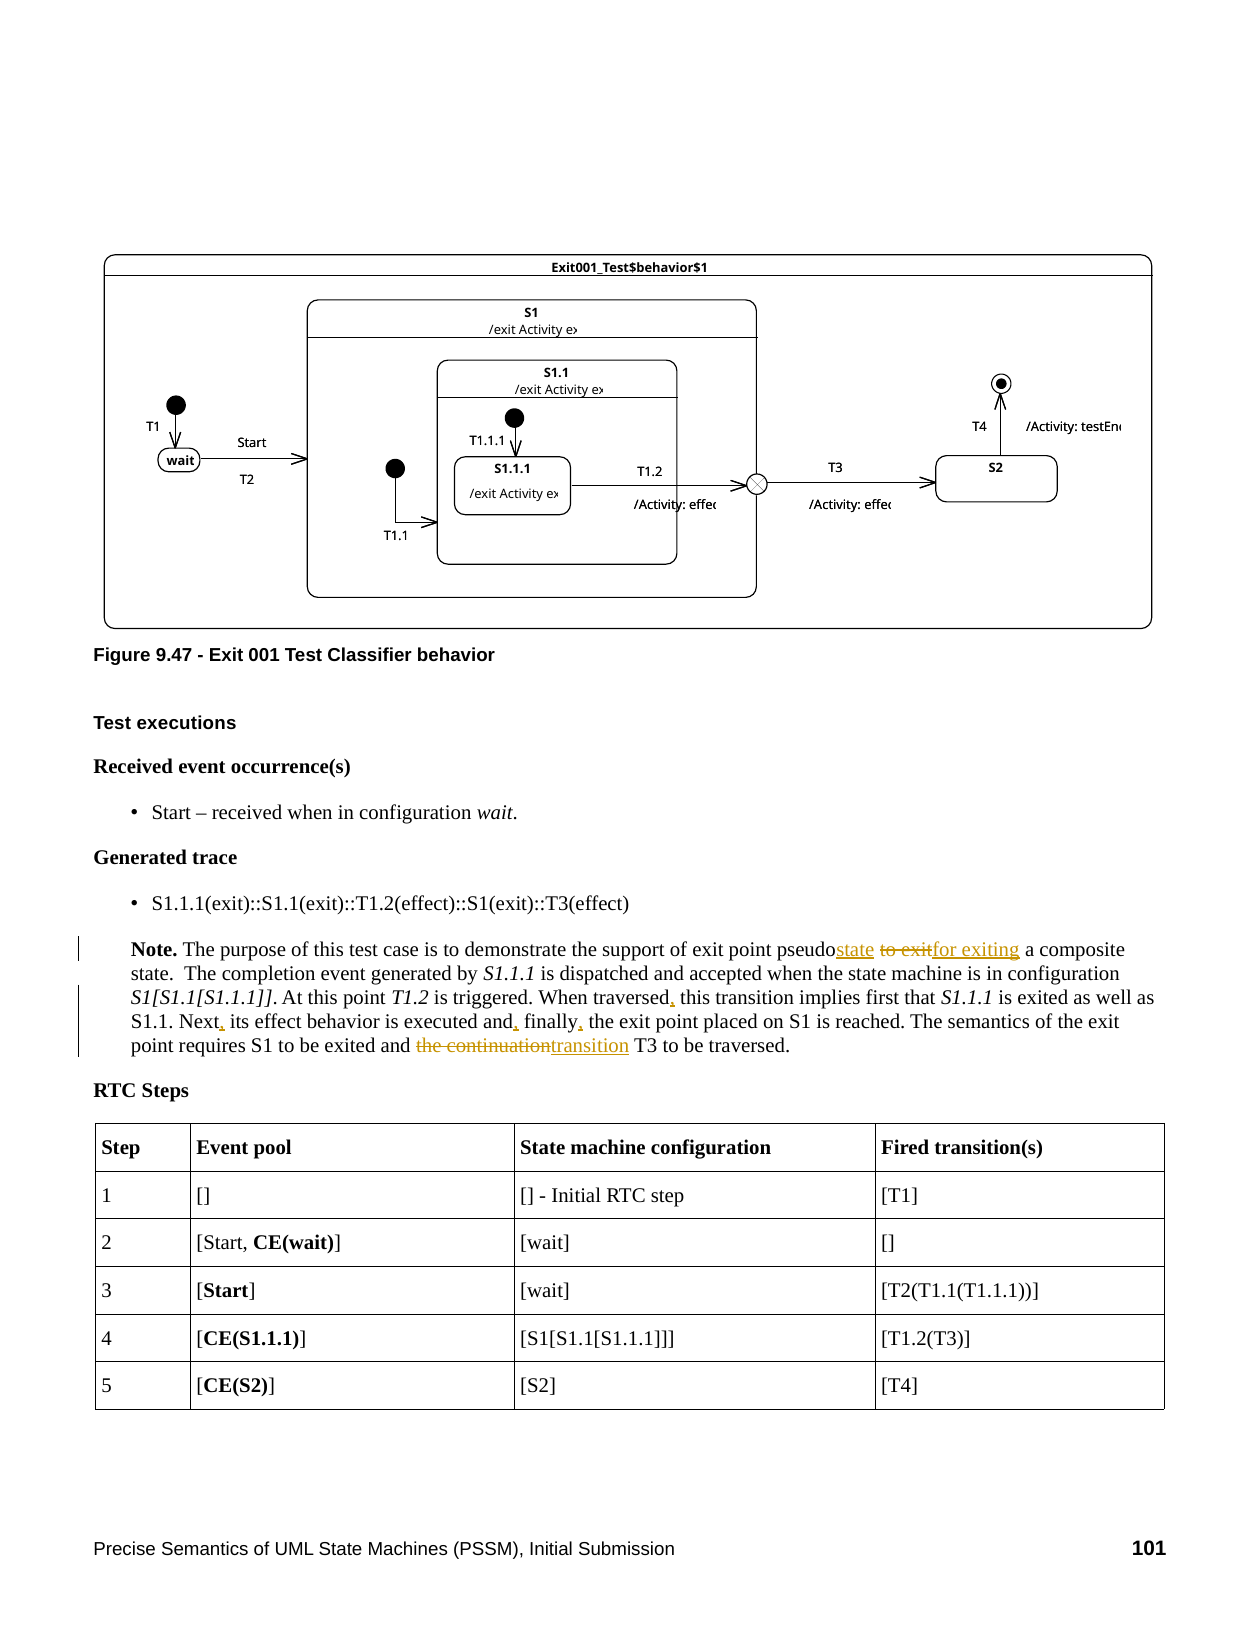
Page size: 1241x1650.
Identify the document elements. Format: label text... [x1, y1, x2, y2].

table_cell 4 [96, 1315, 190, 1361]
table_cell [T1.2(T3)] [876, 1315, 1164, 1361]
table_cell [CE(S1.1.1)] [191, 1315, 514, 1361]
table_cell 1 [96, 1172, 190, 1218]
table_cell [Start, CE(wait)] [191, 1219, 514, 1266]
subtitle Test executions [93, 712, 1164, 733]
table_header Fired transition(s) [876, 1124, 1164, 1171]
table_cell [CE(S2)] [191, 1362, 514, 1409]
text Note. The purpose of this test case is to demonstrate the support of exit point pseudostate for exiting a composite state. The completion event generated by S1.1.1 is dispatched and accepted when the state machine is in configuration S1[S1.1[S1.1.1]]. At this point T1.2 is triggered. When traversed, this transition implies first that S1.1.1 is exited as well as S1.1. Next, its effect behavior is executed and, finally, the exit point placed on S1 is reached. The semantics of the exit point requires S1 to be exited and transition T3 to be traversed. [131, 936, 1164, 1057]
text Generated trace [93, 845, 1164, 869]
table_header State machine configuration [515, 1124, 875, 1171]
table_cell [Start] [191, 1267, 514, 1314]
table_cell [T1] [876, 1172, 1164, 1218]
text RTC Steps [93, 1078, 1164, 1102]
table_cell [] - Initial RTC step [515, 1172, 875, 1218]
table_cell [] [876, 1219, 1164, 1266]
table_cell [T4] [876, 1362, 1164, 1409]
table_cell [T2(T1.1(T1.1.1))] [876, 1267, 1164, 1314]
list Start – received when in configuration wait. [131, 799, 1164, 824]
table_header Step [96, 1124, 190, 1171]
text Received event occurrence(s) [93, 754, 1164, 778]
table_cell 5 [96, 1362, 190, 1409]
list S1.1.1(exit)::S1.1(exit)::T1.2(effect)::S1(exit)::T3(effect) [131, 890, 1164, 915]
table_cell 3 [96, 1267, 190, 1314]
table_header Event pool [191, 1124, 514, 1171]
table_cell [wait] [515, 1267, 875, 1314]
text Figure 9.47 - Exit 001 Test Classifier behavior [93, 243, 1164, 666]
table_cell [wait] [515, 1219, 875, 1266]
table_cell 2 [96, 1219, 190, 1266]
table_cell [] [191, 1172, 514, 1218]
table_cell [S2] [515, 1362, 875, 1409]
table_cell [S1[S1.1[S1.1.1]]] [515, 1315, 875, 1361]
